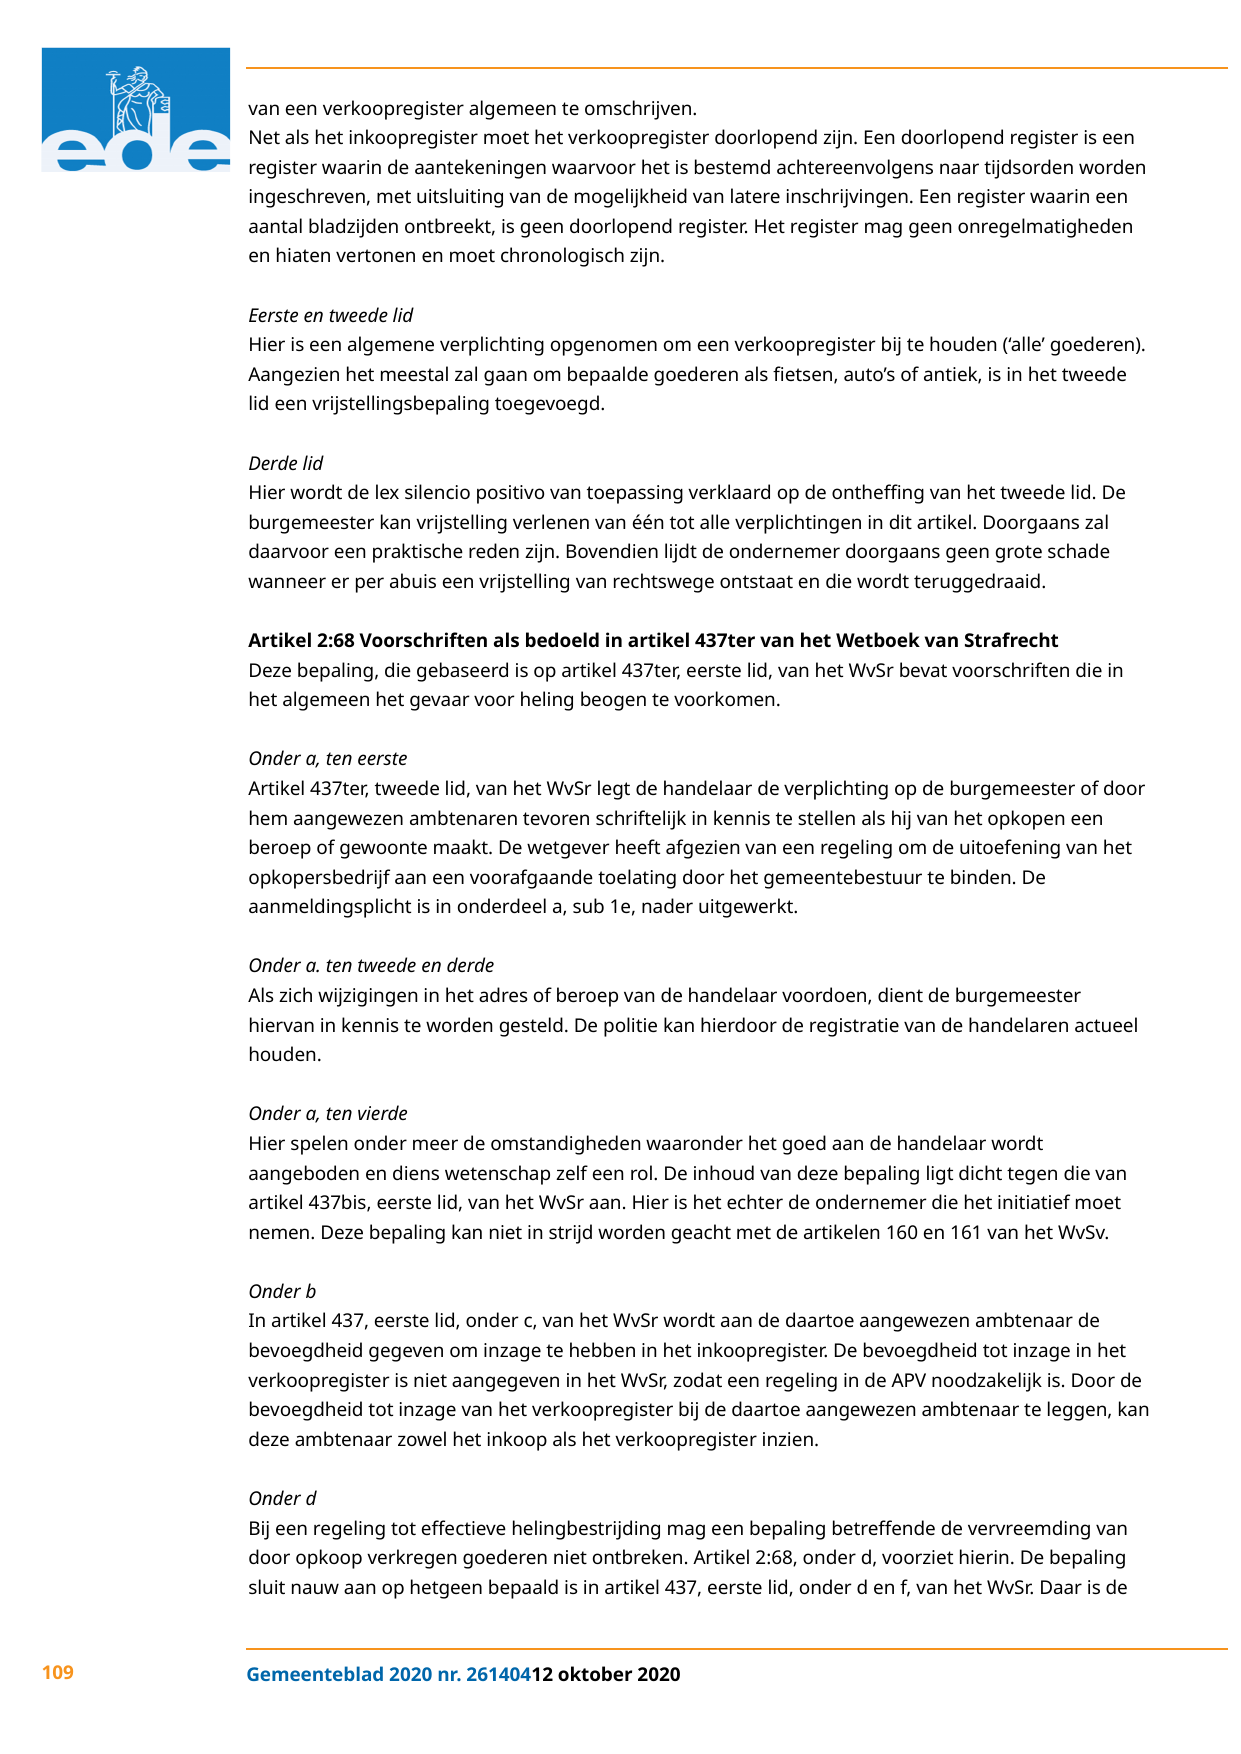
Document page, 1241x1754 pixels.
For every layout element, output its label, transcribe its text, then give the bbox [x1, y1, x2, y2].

picture [41, 47, 231, 172]
text In artikel 437, eerste lid, onder c, van het WvSr wordt aan de daartoe aangewezen ambtenaar de bevoegdheid gegeven om inzage te hebben in het inkoopregister. De bevoegdheid tot inzage in het verkoopregister is niet aangegeven in het WvSr, zodat een regeling in de APV noodzakelijk is. Door de bevoegdheid tot inzage van het verkoopregister bij de daartoe aangewezen ambtenaar te leggen, kan deze ambtenaar zowel het inkoop als het verkoopregister inzien. [248, 1308, 1152, 1452]
text Derde lid [248, 450, 1152, 476]
text Onder a, ten eerste [248, 746, 1152, 771]
text Net als het inkoopregister moet het verkoopregister doorlopend zijn. Een doorlopend register is een register waarin de aantekeningen waarvoor het is bestemd achtereenvolgens naar tijdsorden worden ingeschreven, met uitsluiting van de mogelijkheid van latere inschrijvingen. Een register waarin een aantal bladzijden ontbreekt, is geen doorlopend register. Het register mag geen onregelmatigheden en hiaten vertonen en moet chronologisch zijn. [248, 124, 1152, 268]
text van een verkoopregister algemeen te omschrijven. [248, 95, 1152, 121]
text Onder a, ten vierde [248, 1101, 1152, 1126]
text Onder a. ten tweede en derde [248, 953, 1152, 978]
text Eerste en tweede lid [248, 302, 1152, 328]
text Onder d [248, 1485, 1152, 1511]
text Artikel 2:68 Voorschriften als bedoeld in artikel 437ter van het Wetboek van Strafrecht [248, 627, 1152, 653]
text Hier spelen onder meer de omstandigheden waaronder het goed aan de handelaar wordt aangeboden en diens wetenschap zelf een rol. De inhoud van deze bepaling ligt dicht tegen die van artikel 437bis, eerste lid, van het WvSr aan. Hier is het echter de ondernemer die het initiatief moet nemen. Deze bepaling kan niet in strijd worden geacht met de artikelen 160 en 161 van het WvSv. [248, 1130, 1152, 1245]
text Deze bepaling, die gebaseerd is op artikel 437ter, eerste lid, van het WvSr bevat voorschriften die in het algemeen het gevaar voor heling beogen te voorkomen. [248, 657, 1152, 712]
text Artikel 437ter, tweede lid, van het WvSr legt de handelaar de verplichting op de burgemeester of door hem aangewezen ambtenaren tevoren schriftelijk in kennis te stellen als hij van het opkopen een beroep of gewoonte maakt. De wetgever heeft afgezien van een regeling om de uitoefening van het opkopersbedrijf aan een voorafgaande toelating door het gemeentebestuur te binden. De aanmeldingsplicht is in onderdeel a, sub 1e, nader uitgewerkt. [248, 775, 1152, 919]
text Als zich wijzigingen in het adres of beroep van de handelaar voordoen, dient de burgemeester hiervan in kennis te worden gesteld. De politie kan hierdoor de registratie van de handelaren actueel houden. [248, 982, 1152, 1067]
text Onder b [248, 1278, 1152, 1304]
text Bij een regeling tot effectieve helingbestrijding mag een bepaling betreffende de vervreemding van door opkoop verkregen goederen niet ontbreken. Artikel 2:68, onder d, voorziet hierin. De bepaling sluit nauw aan op hetgeen bepaald is in artikel 437, eerste lid, onder d en f, van het WvSr. Daar is de [248, 1515, 1152, 1600]
text Hier wordt de lex silencio positivo van toepassing verklaard op de ontheffing van het tweede lid. De burgemeester kan vrijstelling verlenen van één tot alle verplichtingen in dit artikel. Doorgaans zal daarvoor een praktische reden zijn. Bovendien lijdt de ondernemer doorgaans geen grote schade wanneer er per abuis een vrijstelling van rechtswege ontstaat en die wordt teruggedraaid. [248, 479, 1152, 594]
text Hier is een algemene verplichting opgenomen om een verkoopregister bij te houden (‘alle’ goederen). Aangezien het meestal zal gaan om bepaalde goederen als fietsen, auto’s of antiek, is in het tweede lid een vrijstellingsbepaling toegevoegd. [248, 331, 1152, 416]
